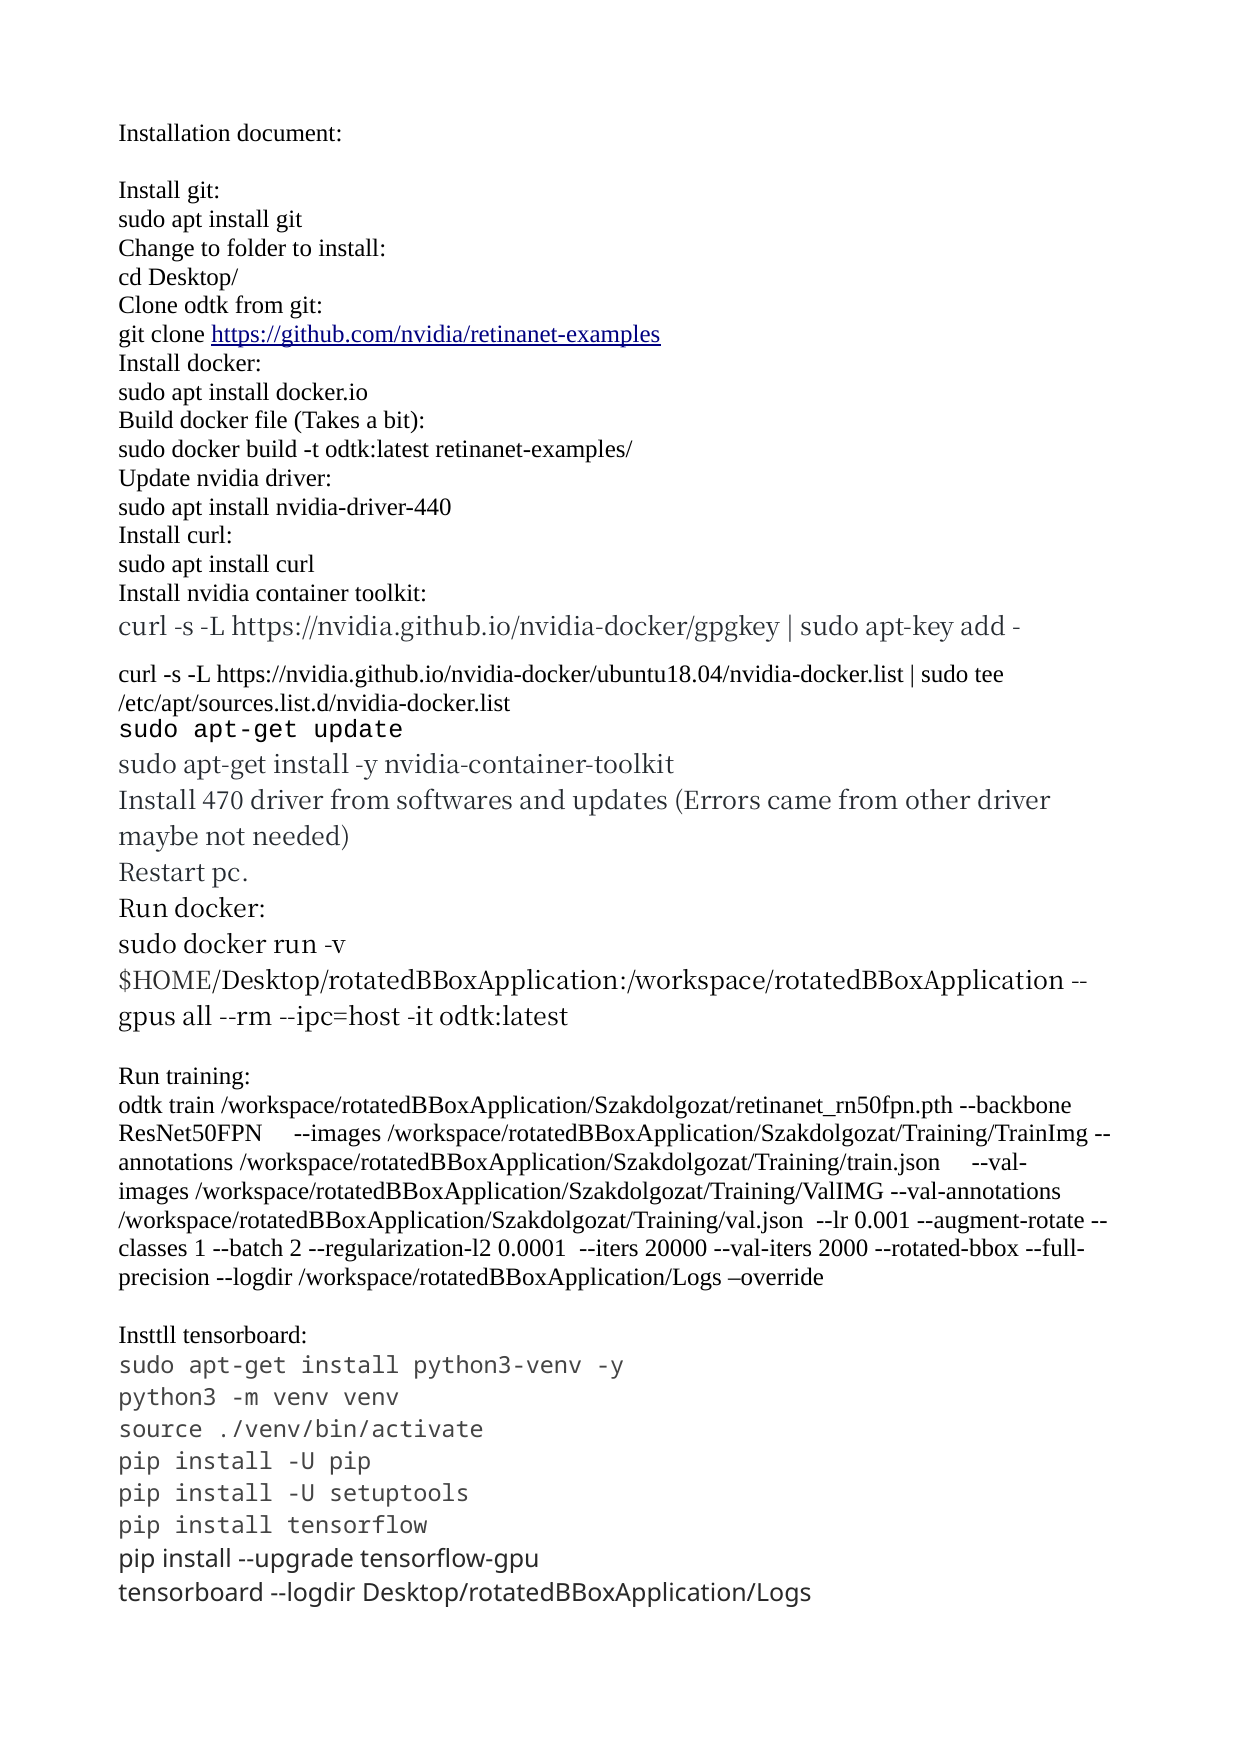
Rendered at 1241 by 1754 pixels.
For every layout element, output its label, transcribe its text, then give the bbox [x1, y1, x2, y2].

text Clone odtk from git: [118, 291, 1122, 319]
text Install docker: [118, 348, 1122, 377]
text sudo apt install nvidia-driver-440 [118, 492, 1122, 521]
text sudo apt install docker.io [118, 377, 1122, 406]
text sudo apt-get install -y nvidia-container-toolkit [118, 745, 1122, 781]
text Restart pc. Run docker: [118, 853, 1122, 924]
text Install nvidia container toolkit: [118, 578, 1122, 607]
text sudo docker run -v $HOME/Desktop/rotatedBBoxApplication:/workspace/rotatedBBoxApplication --gpus all --rm --ipc=host -it odtk:latest [118, 924, 1122, 1032]
text cd Desktop/ [118, 262, 1122, 291]
text Install curl: [118, 521, 1122, 549]
text sudo apt-get install python3-venv -y [118, 1348, 1122, 1381]
text Run training: [118, 1061, 1122, 1090]
text tensorboard --logdir Desktop/rotatedBBoxApplication/Logs [118, 1574, 1122, 1608]
text Change to folder to install: [118, 233, 1122, 262]
text sudo apt install curl [118, 549, 1122, 578]
text source ./venv/bin/activate [118, 1412, 1122, 1444]
text curl -s -L https://nvidia.github.io/nvidia-docker/ubuntu18.04/nvidia-docker.list | sudo tee /etc/apt/sources.list.d/nvidia-docker.list [118, 659, 1122, 716]
text Update nvidia driver: [118, 463, 1122, 492]
text odtk train /workspace/rotatedBBoxApplication/Szakdolgozat/retinanet_rn50fpn.pth --backbone ResNet50FPN --images /workspace/rotatedBBoxApplication/Szakdolgozat/Training/TrainImg --annotations /workspace/rotatedBBoxApplication/Szakdolgozat/Training/train.json --val-images /workspace/rotatedBBoxApplication/Szakdolgozat/Training/ValIMG --val-annotations /workspace/rotatedBBoxApplication/Szakdolgozat/Training/val.json --lr 0.001 --augment-rotate --classes 1 --batch 2 --regularization-l2 0.0001 --iters 20000 --val-iters 2000 --rotated-bbox --full-precision --logdir /workspace/rotatedBBoxApplication/Logs –override [118, 1090, 1122, 1291]
text pip install tensorflow [118, 1508, 1122, 1540]
text Installation document: [118, 118, 1122, 147]
text Install git: [118, 176, 1122, 204]
text sudo docker build -t odtk:latest retinanet-examples/ [118, 434, 1122, 463]
text Install 470 driver from softwares and updates (Errors came from other driver maybe not needed) [118, 781, 1122, 853]
text pip install -U setuptools [118, 1476, 1122, 1508]
text sudo apt install git [118, 204, 1122, 233]
text Insttll tensorboard: [118, 1320, 1122, 1348]
text python3 -m venv venv [118, 1381, 1122, 1412]
text git clone https://github.com/nvidia/retinanet-examples [118, 319, 1122, 348]
text Build docker file (Takes a bit): [118, 406, 1122, 434]
text curl -s -L https://nvidia.github.io/nvidia-docker/gpgkey | sudo apt-key add - [118, 607, 1122, 643]
text sudo apt-get update [118, 716, 1122, 745]
text pip install -U pip [118, 1444, 1122, 1476]
text pip install --upgrade tensorflow-gpu [118, 1540, 1122, 1574]
